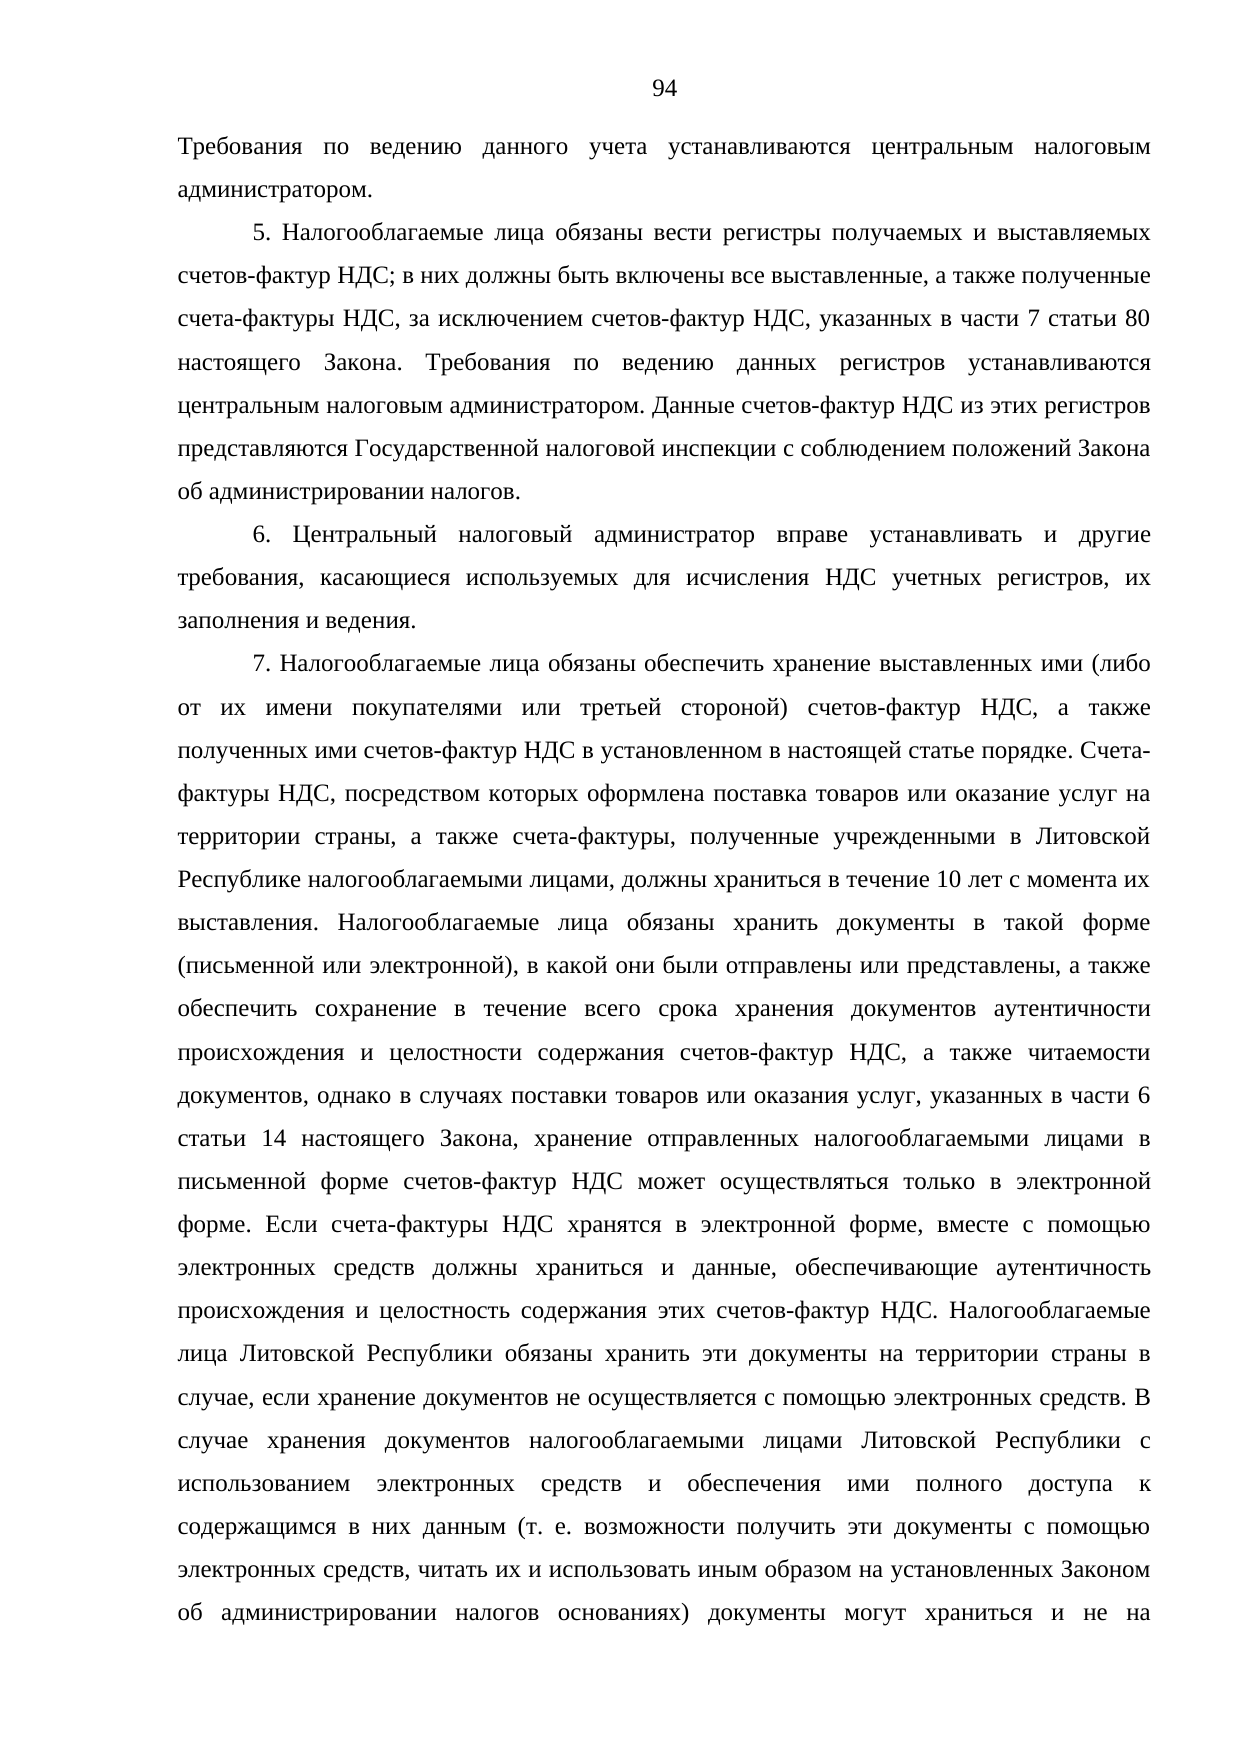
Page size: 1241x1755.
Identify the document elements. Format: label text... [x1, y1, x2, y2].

text Требования по ведению данного учета устанавливаются центральным налоговым администратором. [177, 131, 1152, 203]
text 6. Центральный налоговый администратор вправе устанавливать и другие требования, касающиеся используемых для исчисления НДС учетных регистров, их заполнения и ведения. [177, 519, 1152, 634]
text 5. Налогооблагаемые лица обязаны вести регистры получаемых и выставляемых счетов-фактур НДС; в них должны быть включены все выставленные, а также полученные счета-фактуры НДС, за исключением счетов-фактур НДС, указанных в части 7 статьи 80 настоящего Закона. Требования по ведению данных регистров устанавливаются центральным налоговым администратором. Данные счетов-фактур НДС из этих регистров представляются Государственной налоговой инспекции с соблюдением положений Закона об администрировании налогов. [177, 217, 1152, 505]
text 7. Налогооблагаемые лица обязаны обеспечить хранение выставленных ими (либо от их имени покупателями или третьей стороной) счетов-фактур НДС, а также полученных ими счетов-фактур НДС в установленном в настоящей статье порядке. Счета-фактуры НДС, посредством которых оформлена поставка товаров или оказание услуг на территории страны, а также счета-фактуры, полученные учрежденными в Литовской Республике налогооблагаемыми лицами, должны храниться в течение 10 лет с момента их выставления. Налогооблагаемые лица обязаны хранить документы в такой форме (письменной или электронной), в какой они были отправлены или представлены, а также обеспечить сохранение в течение всего срока хранения документов аутентичности происхождения и целостности содержания счетов-фактур НДС, а также читаемости документов, однако в случаях поставки товаров или оказания услуг, указанных в части 6 статьи 14 настоящего Закона, хранение отправленных налогооблагаемыми лицами в письменной форме счетов-фактур НДС может осуществляться только в электронной форме. Если счета-фактуры НДС хранятся в электронной форме, вместе с помощью электронных средств должны храниться и данные, обеспечивающие аутентичность происхождения и целостность содержания этих счетов-фактур НДС. Налогооблагаемые лица Литовской Республики обязаны хранить эти документы на территории страны в случае, если хранение документов не осуществляется с помощью электронных средств. В случае хранения документов налогооблагаемыми лицами Литовской Республики с использованием электронных средств и обеспечения ими полного доступа к содержащимся в них данным (т. е. возможности получить эти документы с помощью электронных средств, читать их и использовать иным образом на установленных Законом об администрировании налогов основаниях) документы могут храниться и не на [177, 648, 1152, 1626]
